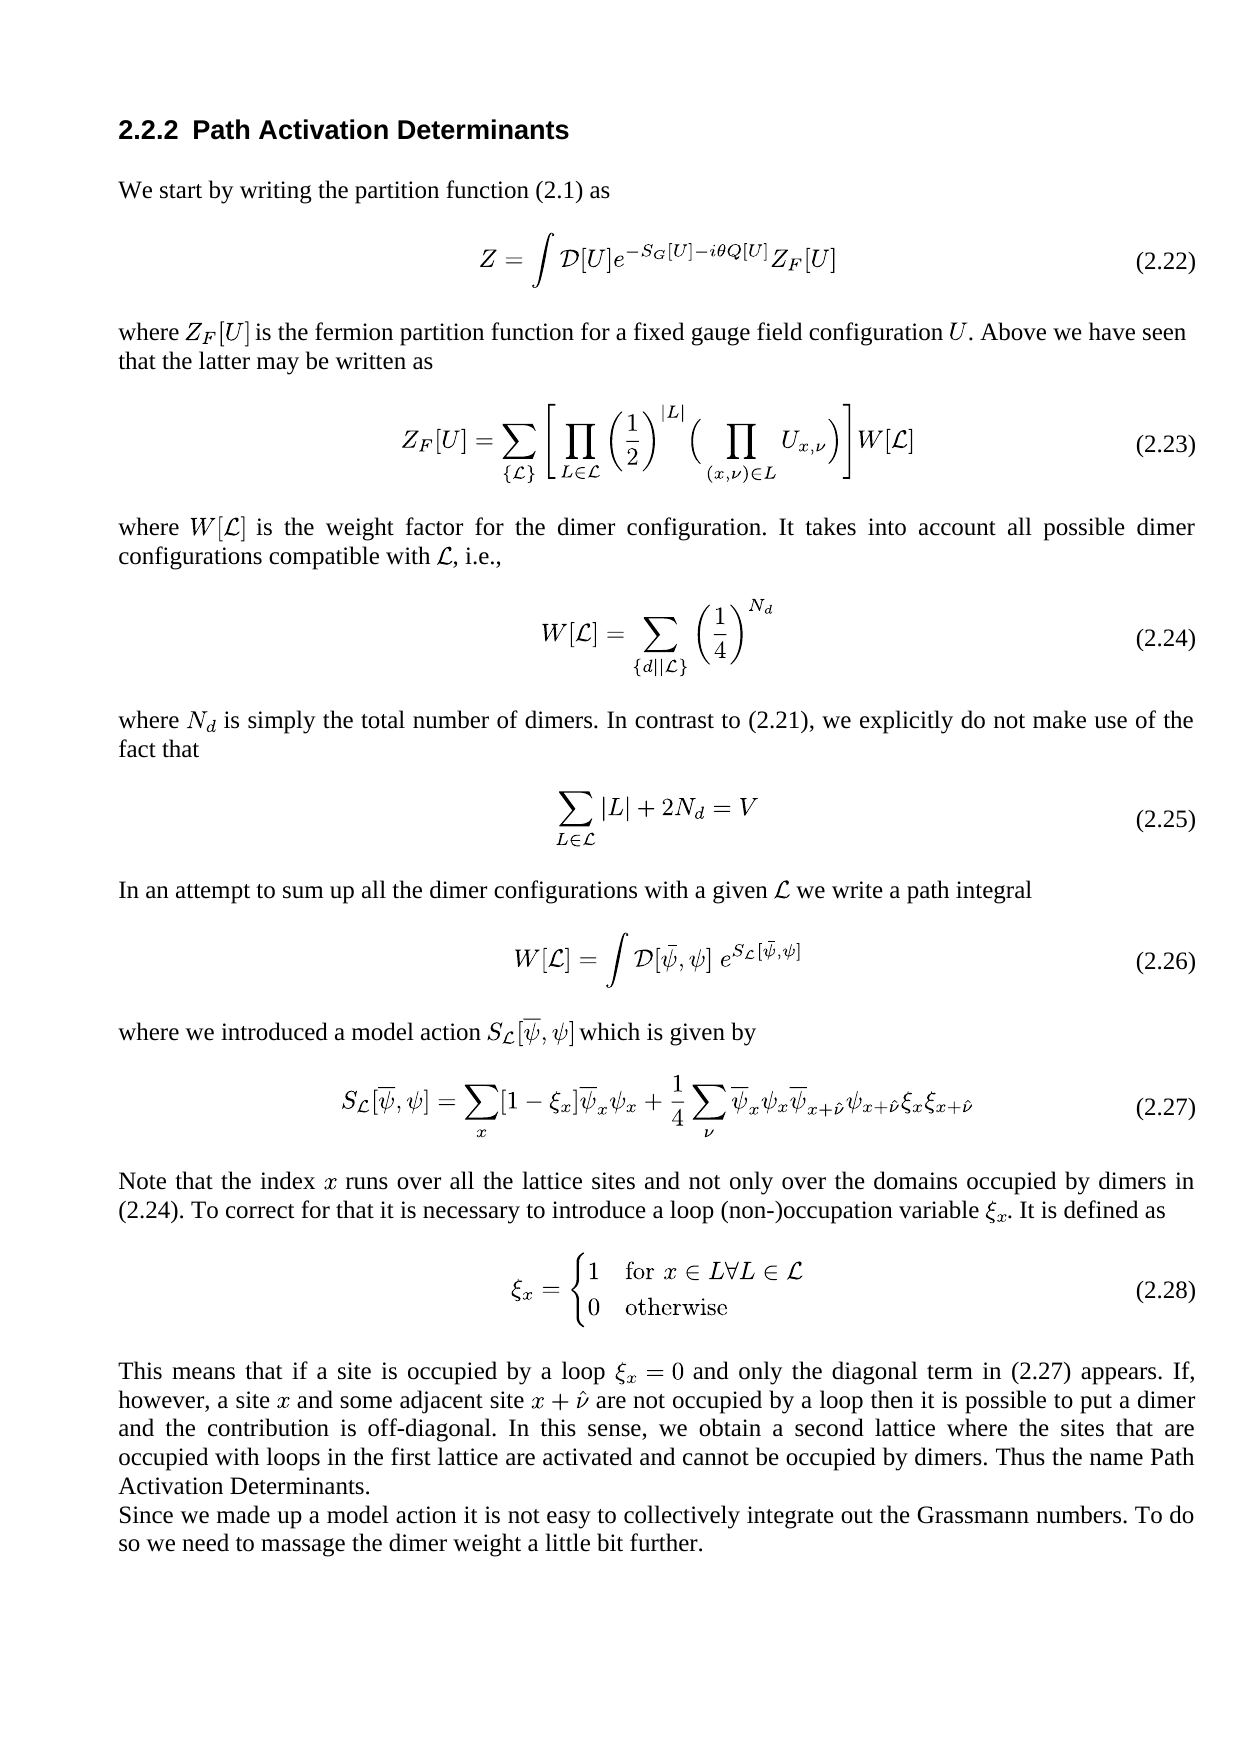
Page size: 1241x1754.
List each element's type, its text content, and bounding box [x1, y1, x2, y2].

text [118, 233, 532, 288]
text where we introduced a model action which is given by [118, 1017, 1196, 1046]
text [118, 1075, 676, 1137]
text (2.28) [585, 1252, 1196, 1327]
text Note that the index runs over all the lattice sites and not only over the domains occupied by dimers in (2.24). To correct for that it is necessary to introduce a loop (non-)occupation variable . It is defined as [118, 1166, 1196, 1224]
text [118, 791, 559, 846]
text This means that if a site is occupied by a loop and only the diagonal term in (2.27) appears. If, however, a site and some adjacent site are not occupied by a loop then it is possible to put a dimer and the contribution is off-diagonal. In this sense, we obtain a second lattice where the sites that are occupied with loops in the first lattice are activated and cannot be occupied by dimers. Thus the name Path Activation Determinants. [118, 1356, 1196, 1500]
text [118, 933, 606, 988]
text (2.26) [612, 933, 1196, 988]
text [118, 404, 548, 483]
text (2.24) [765, 599, 1196, 676]
text (2.25) [590, 791, 1196, 846]
text In an attempt to sum up all the dimer configurations with a given we write a path integral [118, 875, 1196, 904]
text where is simply the total number of dimers. In contrast to (2.21), we explicitly do not make use of the fact that [118, 705, 1196, 763]
text (2.27) [679, 1075, 1196, 1137]
text We start by writing the partition function (2.1) as [118, 175, 1196, 204]
text [118, 599, 751, 676]
text where is the fermion partition function for a fixed gauge field configuration . Above we have seen that the latter may be written as [118, 317, 1196, 375]
subtitle Path Activation Determinants [118, 114, 1196, 145]
text [118, 1252, 582, 1327]
text (2.23) [745, 404, 1196, 483]
text (2.22) [538, 233, 1196, 288]
text Since we made up a model action it is not easy to collectively integrate out the Grassmann numbers. To do so we need to massage the dimer weight a little bit further. [118, 1500, 1196, 1557]
text where is the weight factor for the dimer configuration. It takes into account all possible dimer configurations compatible with , i.e., [118, 512, 1196, 570]
